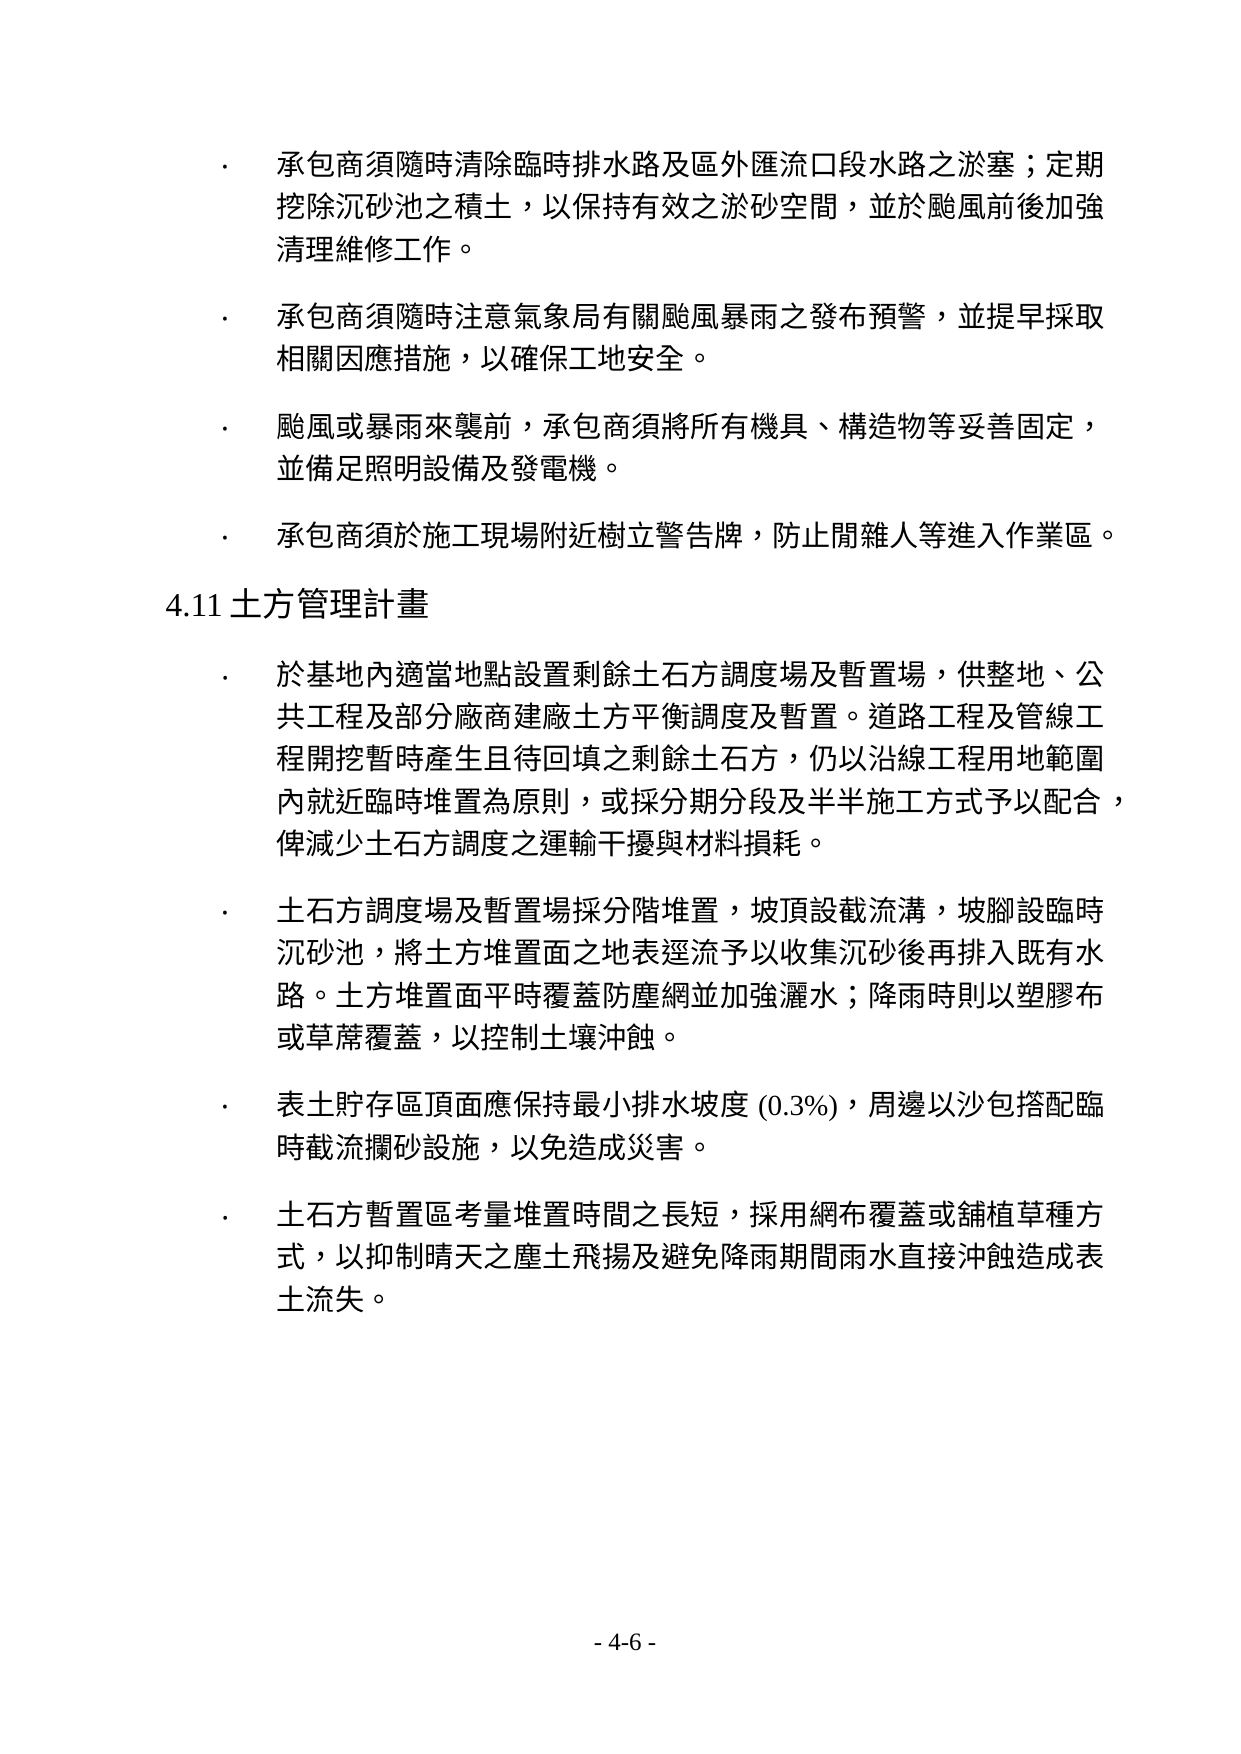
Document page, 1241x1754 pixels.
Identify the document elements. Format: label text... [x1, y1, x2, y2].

text ‧ 承包商須隨時清除臨時排水路及區外匯流口段水路之淤塞；定期挖除沉砂池之積土，以保持有效之淤砂空間，並於颱風前後加強清理維修工作。 [221, 142, 1104, 269]
text ‧ 表土貯存區頂面應保持最小排水坡度 (0.3%)，周邊以沙包撘配臨時截流攔砂設施，以免造成災害。 [221, 1082, 1104, 1167]
text ‧ 颱風或暴雨來襲前，承包商須將所有機具、構造物等妥善固定，並備足照明設備及發電機。 [221, 403, 1104, 488]
text ‧ 承包商須隨時注意氣象局有關颱風暴雨之發布預警，並提早採取相關因應措施，以確保工地安全。 [221, 294, 1104, 378]
subtitle 4.11土方管理計畫 [165, 578, 1104, 626]
text ‧ 土石方暫置區考量堆置時間之長短，採用網布覆蓋或舖植草種方式，以抑制晴天之塵土飛揚及避免降雨期間雨水直接沖蝕造成表土流失。 [221, 1192, 1104, 1318]
text ‧ 土石方調度場及暫置場採分階堆置，坡頂設截流溝，坡腳設臨時沉砂池，將土方堆置面之地表逕流予以收集沉砂後再排入既有水路。土方堆置面平時覆蓋防塵網並加強灑水；降雨時則以塑膠布或草蓆覆蓋，以控制土壤沖蝕。 [221, 888, 1104, 1057]
text ‧ 承包商須於施工現場附近樹立警告牌，防止閒雜人等進入作業區。 [221, 513, 1104, 555]
text ‧ 於基地內適當地點設置剩餘土石方調度場及暫置場，供整地、公共工程及部分廠商建廠土方平衡調度及暫置。道路工程及管線工程開挖暫時產生且待回填之剩餘土石方，仍以沿線工程用地範圍內就近臨時堆置為原則，或採分期分段及半半施工方式予以配合，俾減少土石方調度之運輸干擾與材料損耗。 [221, 651, 1104, 863]
